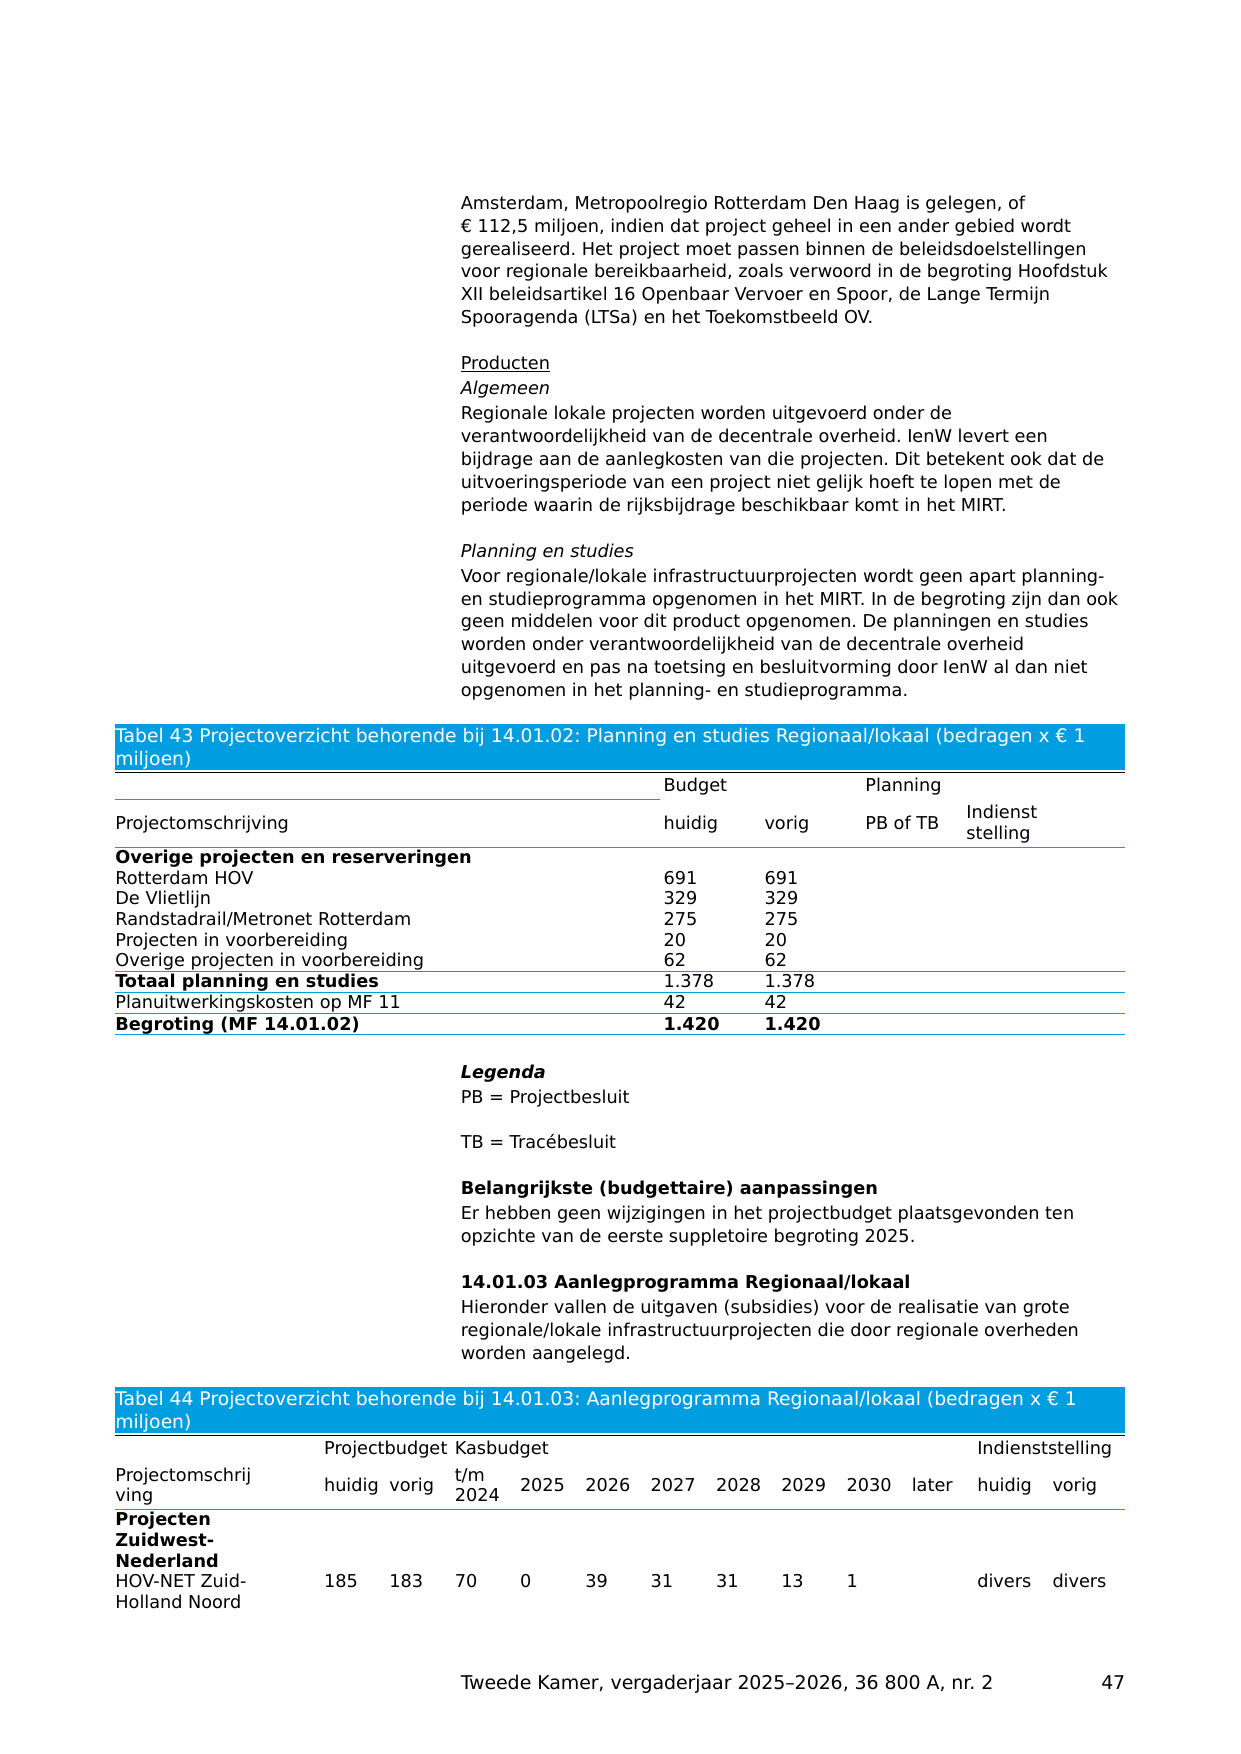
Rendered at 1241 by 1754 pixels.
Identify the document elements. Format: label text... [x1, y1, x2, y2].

table_cell [963, 1014, 1044, 1034]
table_cell [1044, 972, 1125, 992]
table_cell [1044, 1014, 1125, 1034]
table_cell 39 [582, 1571, 647, 1612]
text Regionale lokale projecten worden uitgevoerd onder de verantwoordelijkheid van de decentrale overheid. IenW levert een bijdrage aan de aanlegkosten van die projecten. Dit betekent ook dat de uitvoeringsperiode van een project niet gelijk hoeft te lopen met de periode waarin de rijksbijdrage beschikbaar komt in het MIRT. [461, 401, 1125, 516]
table_cell [582, 1510, 647, 1571]
table_cell vorig [386, 1462, 452, 1509]
text Planning en studies [461, 539, 1125, 562]
table_cell 2026 [582, 1462, 647, 1509]
table_cell 42 [761, 993, 862, 1013]
table_cell 62 [660, 950, 761, 971]
table_cell Projectomschrijving [115, 800, 660, 847]
text Legenda [461, 1060, 1125, 1083]
table_cell vorig [1049, 1462, 1125, 1509]
table_cell PB of TB [862, 799, 963, 847]
table_cell [963, 950, 1044, 971]
table_cell huidig [321, 1462, 386, 1509]
table_cell 1.420 [761, 1014, 862, 1034]
table_cell 691 [660, 868, 761, 888]
table_cell later [909, 1462, 974, 1509]
table_cell [1044, 950, 1125, 971]
table_cell [1044, 993, 1125, 1013]
table_cell vorig [761, 799, 862, 847]
table_cell 0 [517, 1571, 582, 1612]
table_cell [963, 888, 1044, 909]
table_cell [862, 868, 963, 888]
text Voor regionale/lokale infrastructuurprojecten wordt geen apart planning- en studieprogramma opgenomen in het MIRT. In de begroting zijn dan ook geen middelen voor dit product opgenomen. De planningen en studies worden onder verantwoordelijkheid van de decentrale overheid uitgevoerd en pas na toetsing en besluitvorming door IenW al dan niet opgenomen in het planning- en studieprogramma. [461, 564, 1125, 701]
table_cell t/m 2024 [452, 1462, 517, 1509]
table_cell 2027 [648, 1462, 713, 1509]
table_cell 2028 [713, 1462, 778, 1509]
table_cell divers [1049, 1571, 1125, 1612]
table_cell 20 [660, 930, 761, 950]
table_cell Rotterdam HOV [115, 868, 660, 888]
table_cell De Vlietlijn [115, 888, 660, 909]
table_cell [660, 848, 761, 868]
table_cell [648, 1510, 713, 1571]
table_cell Totaal planning en studies [115, 972, 660, 992]
text Er hebben geen wijzigingen in het projectbudget plaatsgevonden ten opzichte van de eerste suppletoire begroting 2025. [461, 1201, 1125, 1247]
table_cell 42 [660, 993, 761, 1013]
table_cell [862, 930, 963, 950]
table_cell 1.378 [660, 972, 761, 992]
table_cell Budget [660, 773, 862, 799]
table_cell [452, 1510, 517, 1571]
table_cell [761, 848, 862, 868]
table_cell Overige projecten in voorbereiding [115, 950, 660, 971]
text Algemeen [461, 376, 1125, 399]
text Belangrijkste (budgettaire) aanpassingen [461, 1176, 1125, 1199]
table_cell 275 [660, 909, 761, 929]
table_cell Planuitwerkingskosten op MF 11 [115, 993, 660, 1013]
table_cell [963, 930, 1044, 950]
text TB = Tracébesluit [461, 1131, 1125, 1153]
table_cell HOV-NET Zuid-Holland Noord [115, 1571, 256, 1612]
table_cell 62 [761, 950, 862, 971]
table_cell [909, 1571, 974, 1612]
table_cell 31 [713, 1571, 778, 1612]
table_cell [1044, 930, 1125, 950]
table_cell [974, 1510, 1049, 1571]
table_cell [778, 1510, 843, 1571]
table_cell [386, 1510, 452, 1571]
table_cell 329 [761, 888, 862, 909]
table_cell 275 [761, 909, 862, 929]
table_cell 2030 [844, 1462, 909, 1509]
text 14.01.03 Aanlegprogramma Regionaal/lokaal [461, 1270, 1125, 1293]
table_cell Projectbudget [321, 1436, 452, 1462]
table_cell Randstadrail/Metronet Rotterdam [115, 909, 660, 929]
table_cell [321, 1510, 386, 1571]
table_cell 329 [660, 888, 761, 909]
table_cell huidig [660, 799, 761, 847]
text Amsterdam, Metropoolregio Rotterdam Den Haag is gelegen, of € 112,5 miljoen, indien dat project geheel in een ander gebied wordt gerealiseerd. Het project moet passen binnen de beleidsdoelstellingen voor regionale bereikbaarheid, zoals verwoord in de begroting Hoofdstuk XII beleidsartikel 16 Openbaar Vervoer en Spoor, de Lange Termijn Spooragenda (LTSa) en het Toekomstbeeld OV. [461, 191, 1125, 328]
table_cell 691 [761, 868, 862, 888]
text PB = Projectbesluit [461, 1085, 1125, 1108]
table_cell [256, 1436, 321, 1462]
table_cell [1044, 848, 1125, 868]
table_cell 2025 [517, 1462, 582, 1509]
table_cell [862, 972, 963, 992]
table_cell [1044, 888, 1125, 909]
table_cell divers [974, 1571, 1049, 1612]
table_cell [115, 773, 660, 799]
table_cell [963, 868, 1044, 888]
table_cell [1044, 799, 1125, 847]
table_cell [862, 888, 963, 909]
table_cell 70 [452, 1571, 517, 1612]
table_cell [963, 848, 1044, 868]
table_cell [256, 1462, 321, 1509]
table_cell 31 [648, 1571, 713, 1612]
table_cell [1044, 773, 1125, 799]
table_cell [862, 993, 963, 1013]
table_cell [963, 993, 1044, 1013]
table_cell [862, 1014, 963, 1034]
table_cell Overige projecten en reserveringen [115, 848, 660, 868]
table_cell 1.378 [761, 972, 862, 992]
table_cell 20 [761, 930, 862, 950]
table_cell [909, 1510, 974, 1571]
table_cell Indienststelling [974, 1436, 1125, 1462]
table_cell [256, 1571, 321, 1612]
table_cell Projecten Zuidwest-Nederland [115, 1510, 256, 1571]
table_cell [862, 909, 963, 929]
table_cell Planning [862, 773, 1044, 799]
table_cell [517, 1510, 582, 1571]
table_cell 2029 [778, 1462, 843, 1509]
table_cell [844, 1510, 909, 1571]
table_cell Projectomschrijving [115, 1462, 256, 1509]
table_cell 13 [778, 1571, 843, 1612]
table_cell huidig [974, 1462, 1049, 1509]
table_cell 1.420 [660, 1014, 761, 1034]
table_cell 183 [386, 1571, 452, 1612]
table_cell Projecten in voorbereiding [115, 930, 660, 950]
table_cell Begroting (MF 14.01.02) [115, 1014, 660, 1034]
table_cell 185 [321, 1571, 386, 1612]
table_cell Indienststelling [963, 799, 1044, 847]
table_cell [963, 909, 1044, 929]
table_cell [256, 1510, 321, 1571]
text Hieronder vallen de uitgaven (subsidies) voor de realisatie van grote regionale/lokale infrastructuurprojecten die door regionale overheden worden aangelegd. [461, 1295, 1125, 1364]
table_cell 1 [844, 1571, 909, 1612]
table_cell [1044, 868, 1125, 888]
table_cell [862, 950, 963, 971]
table_cell [963, 972, 1044, 992]
table_cell [1049, 1510, 1125, 1571]
table_cell [1044, 909, 1125, 929]
table_cell [862, 848, 963, 868]
table_cell [713, 1510, 778, 1571]
text Producten [461, 351, 1125, 374]
table_cell Kasbudget [452, 1436, 974, 1462]
table_cell [115, 1436, 256, 1462]
